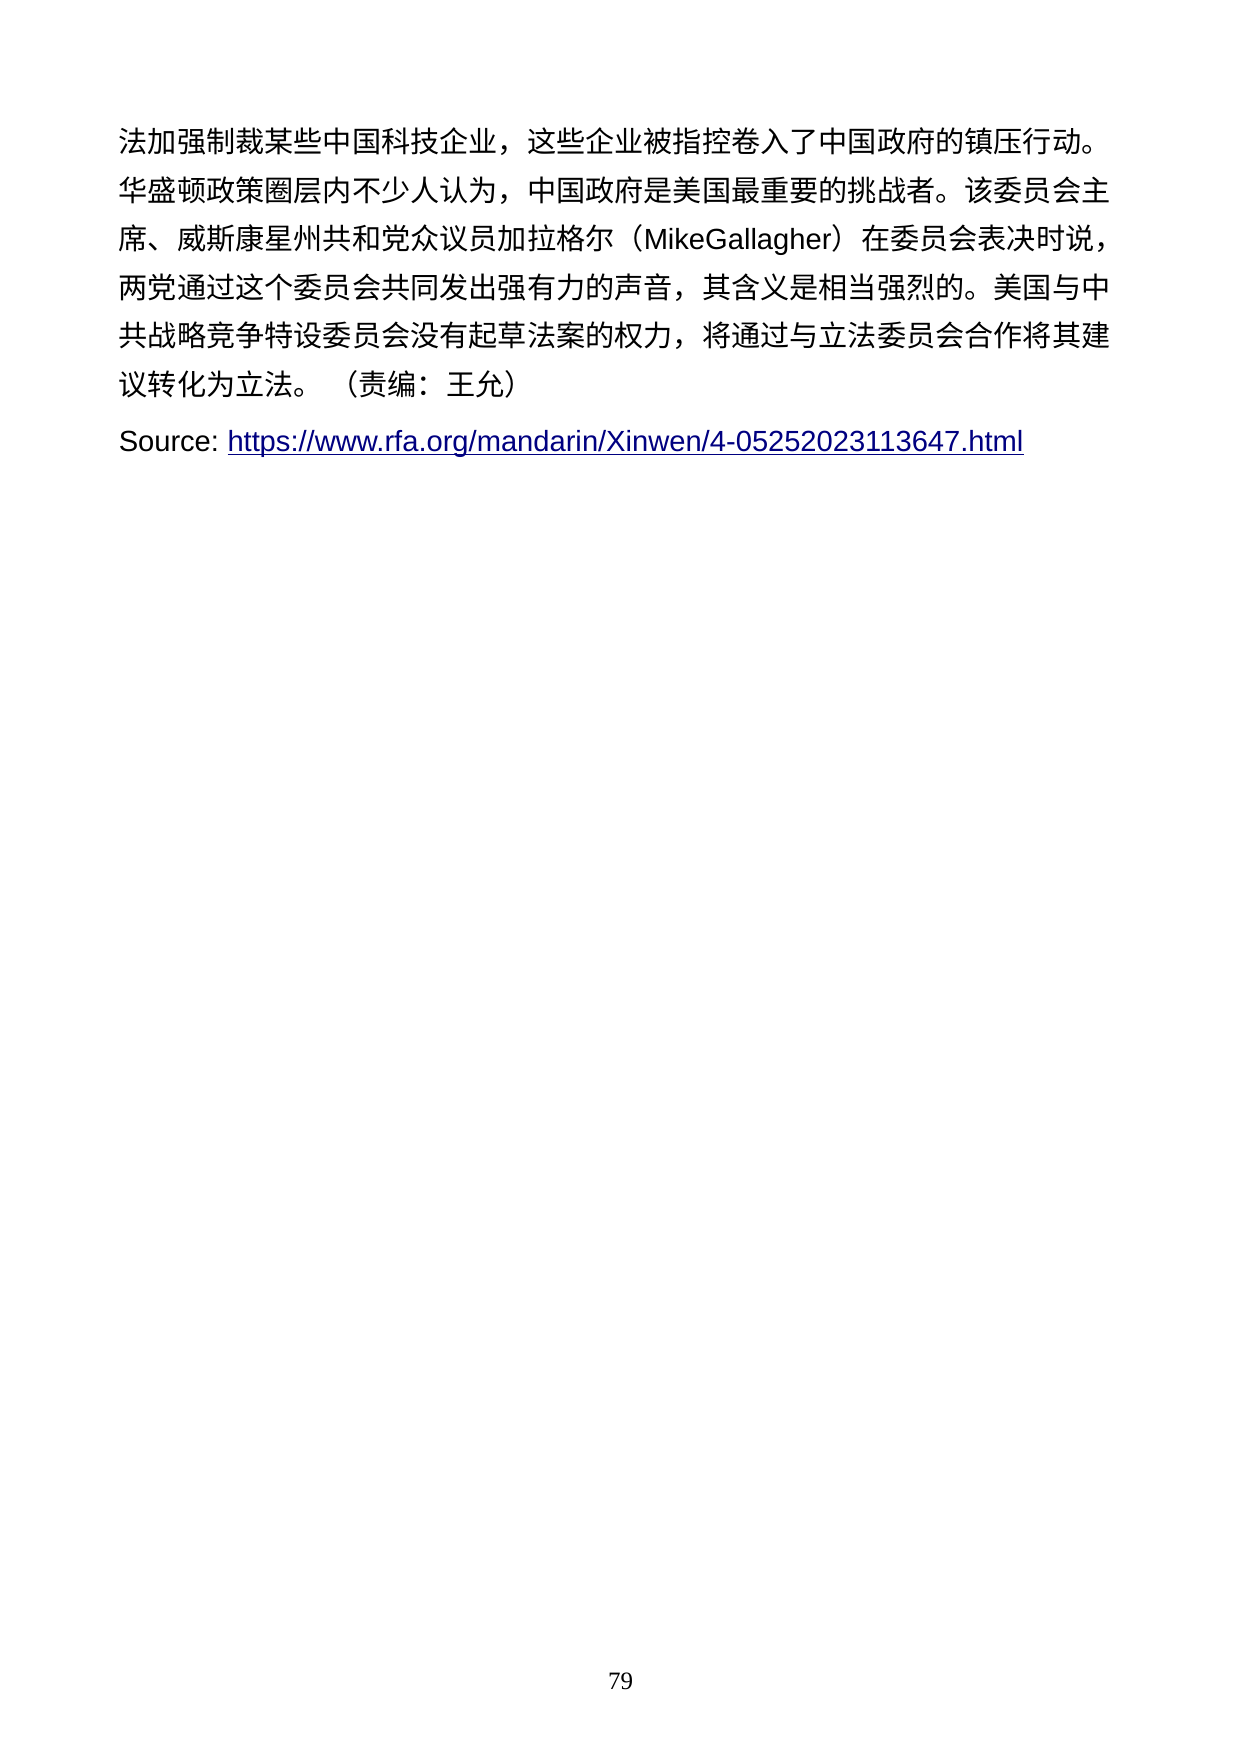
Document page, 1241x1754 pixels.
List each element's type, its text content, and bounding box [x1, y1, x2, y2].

text 法加强制裁某些中国科技企业，这些企业被指控卷入了中国政府的镇压行动。华盛顿政策圈层内不少人认为，中国政府是美国最重要的挑战者。该委员会主席、威斯康星州共和党众议员加拉格尔（MikeGallagher）在委员会表决时说，两党通过这个委员会共同发出强有力的声音，其含义是相当强烈的。美国与中共战略竞争特设委员会没有起草法案的权力，将通过与立法委员会合作将其建议转化为立法。 （责编：王允） [118, 118, 1122, 403]
text Source: https://www.rfa.org/mandarin/Xinwen/4-05252023113647.html [118, 424, 1122, 458]
